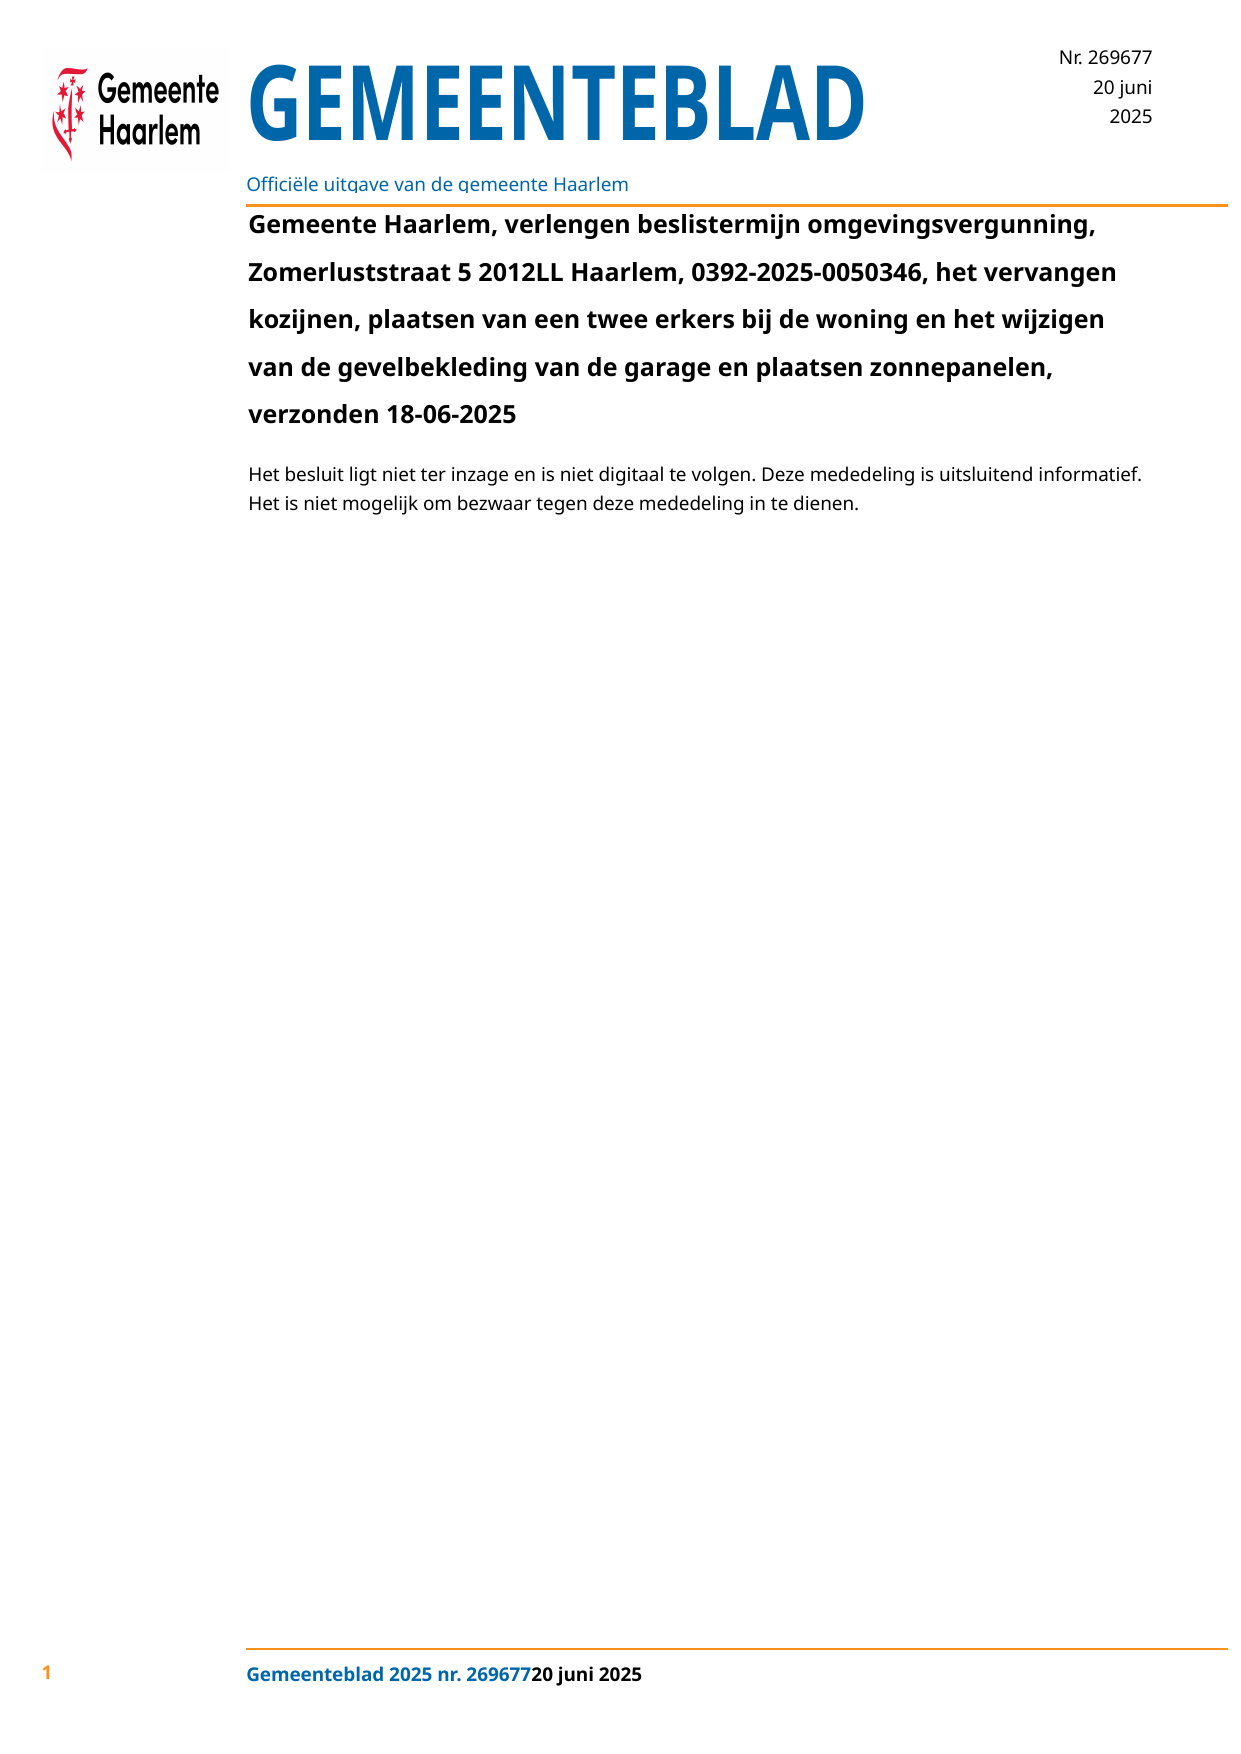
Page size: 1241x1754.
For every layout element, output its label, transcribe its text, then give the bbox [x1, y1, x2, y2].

text Het besluit ligt niet ter inzage en is niet digitaal te volgen. Deze mededeling is uitsluitend informatief. Het is niet mogelijk om bezwaar tegen deze mededeling in te dienen. [248, 461, 1152, 516]
picture [41, 47, 231, 172]
text Gemeente Haarlem, verlengen beslistermijn omgevingsvergunning, Zomerluststraat 5 2012LL Haarlem, 0392-2025-0050346, het vervangen kozijnen, plaatsen van een twee erkers bij de woning en het wijzigen van de gevelbekleding van de garage en plaatsen zonnepanelen, verzonden 18-06-2025 [248, 207, 1152, 431]
